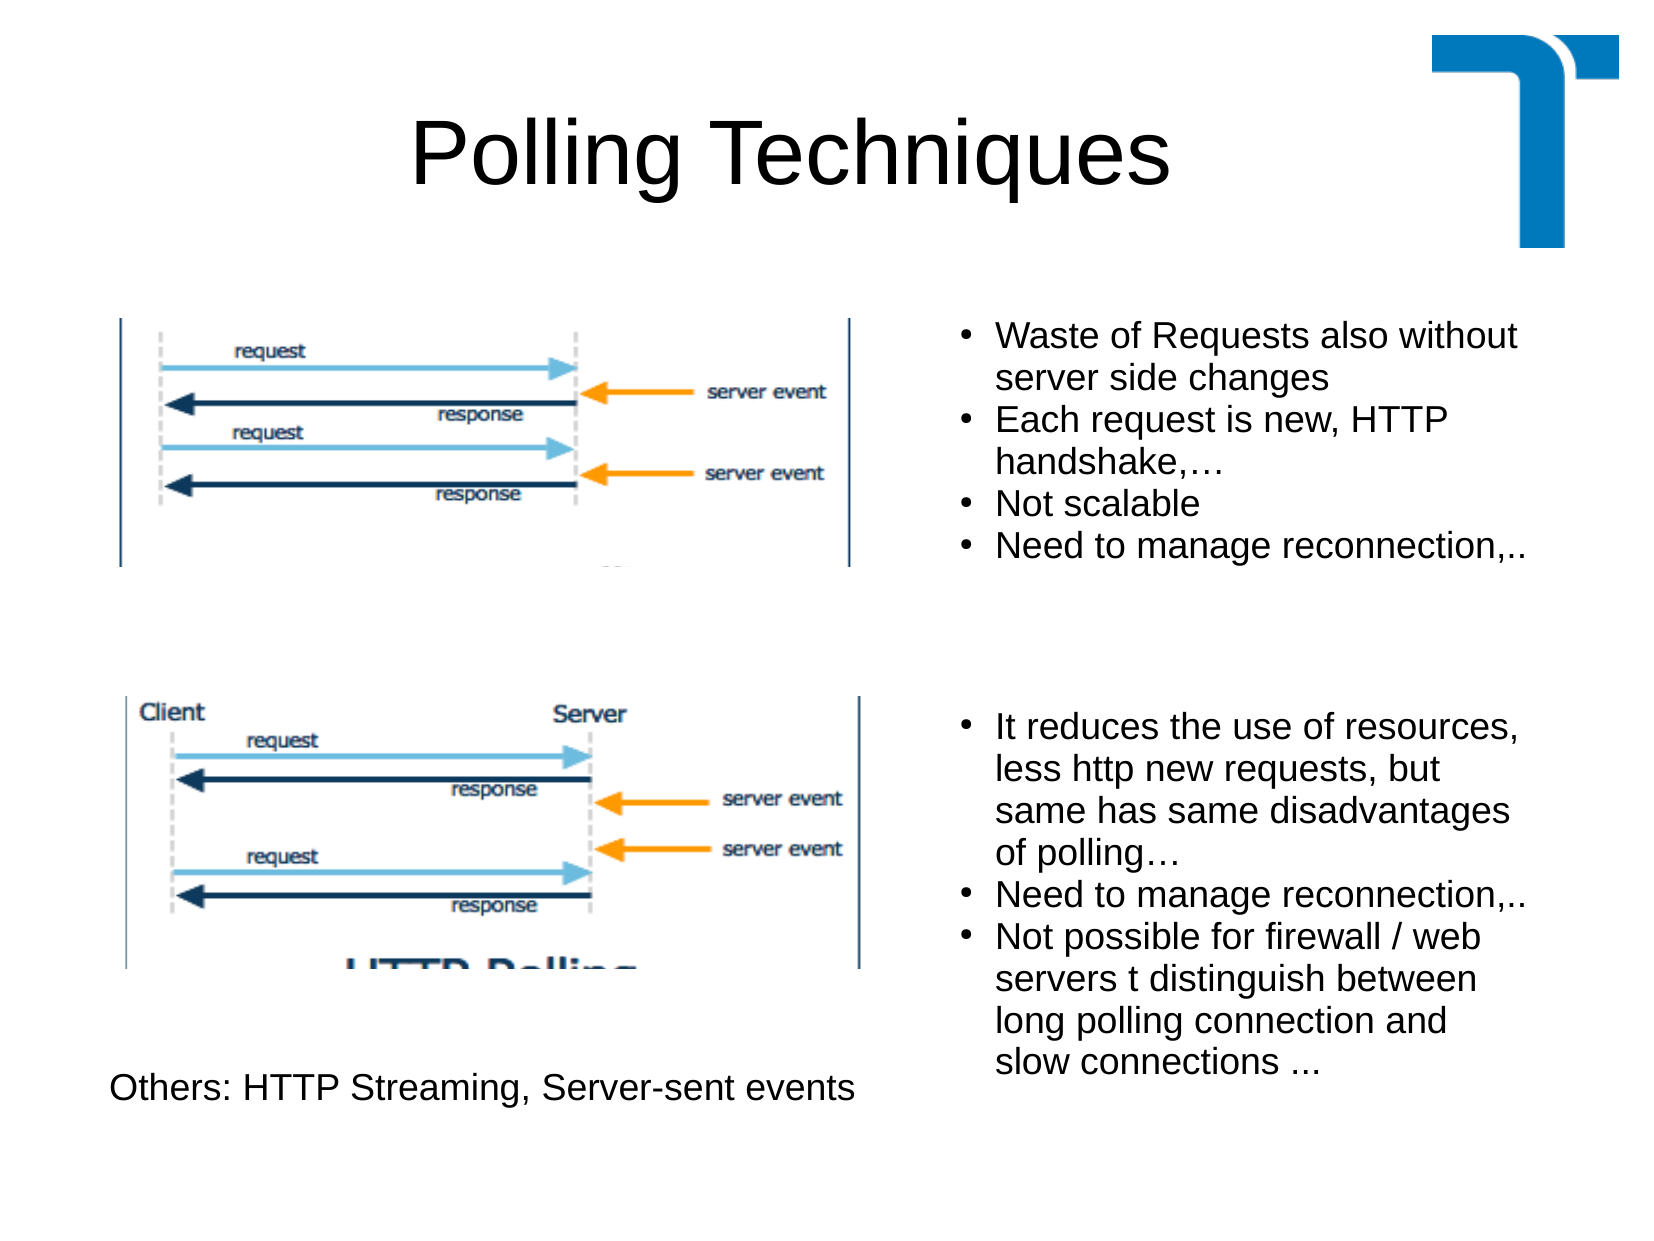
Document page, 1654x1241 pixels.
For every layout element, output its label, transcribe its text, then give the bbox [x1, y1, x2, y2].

picture [1432, 35, 1619, 248]
title Polling Techniques [82, 49, 1501, 257]
text_box Others: HTTP Streaming, Server-sent events [94, 1058, 886, 1158]
picture [125, 696, 863, 969]
picture [118, 318, 851, 567]
text_box Waste of Requests also without server side changes Each request is new, HTTP handshake,… Not scalable Need to manage reconnection,.. [944, 307, 1548, 574]
text_box It reduces the use of resources, less http new requests, but same has same disadvantages of polling… Need to manage reconnection,.. Not possible for firewall / web servers t distinguish between long polling connection and slow connections ... [944, 697, 1548, 1091]
